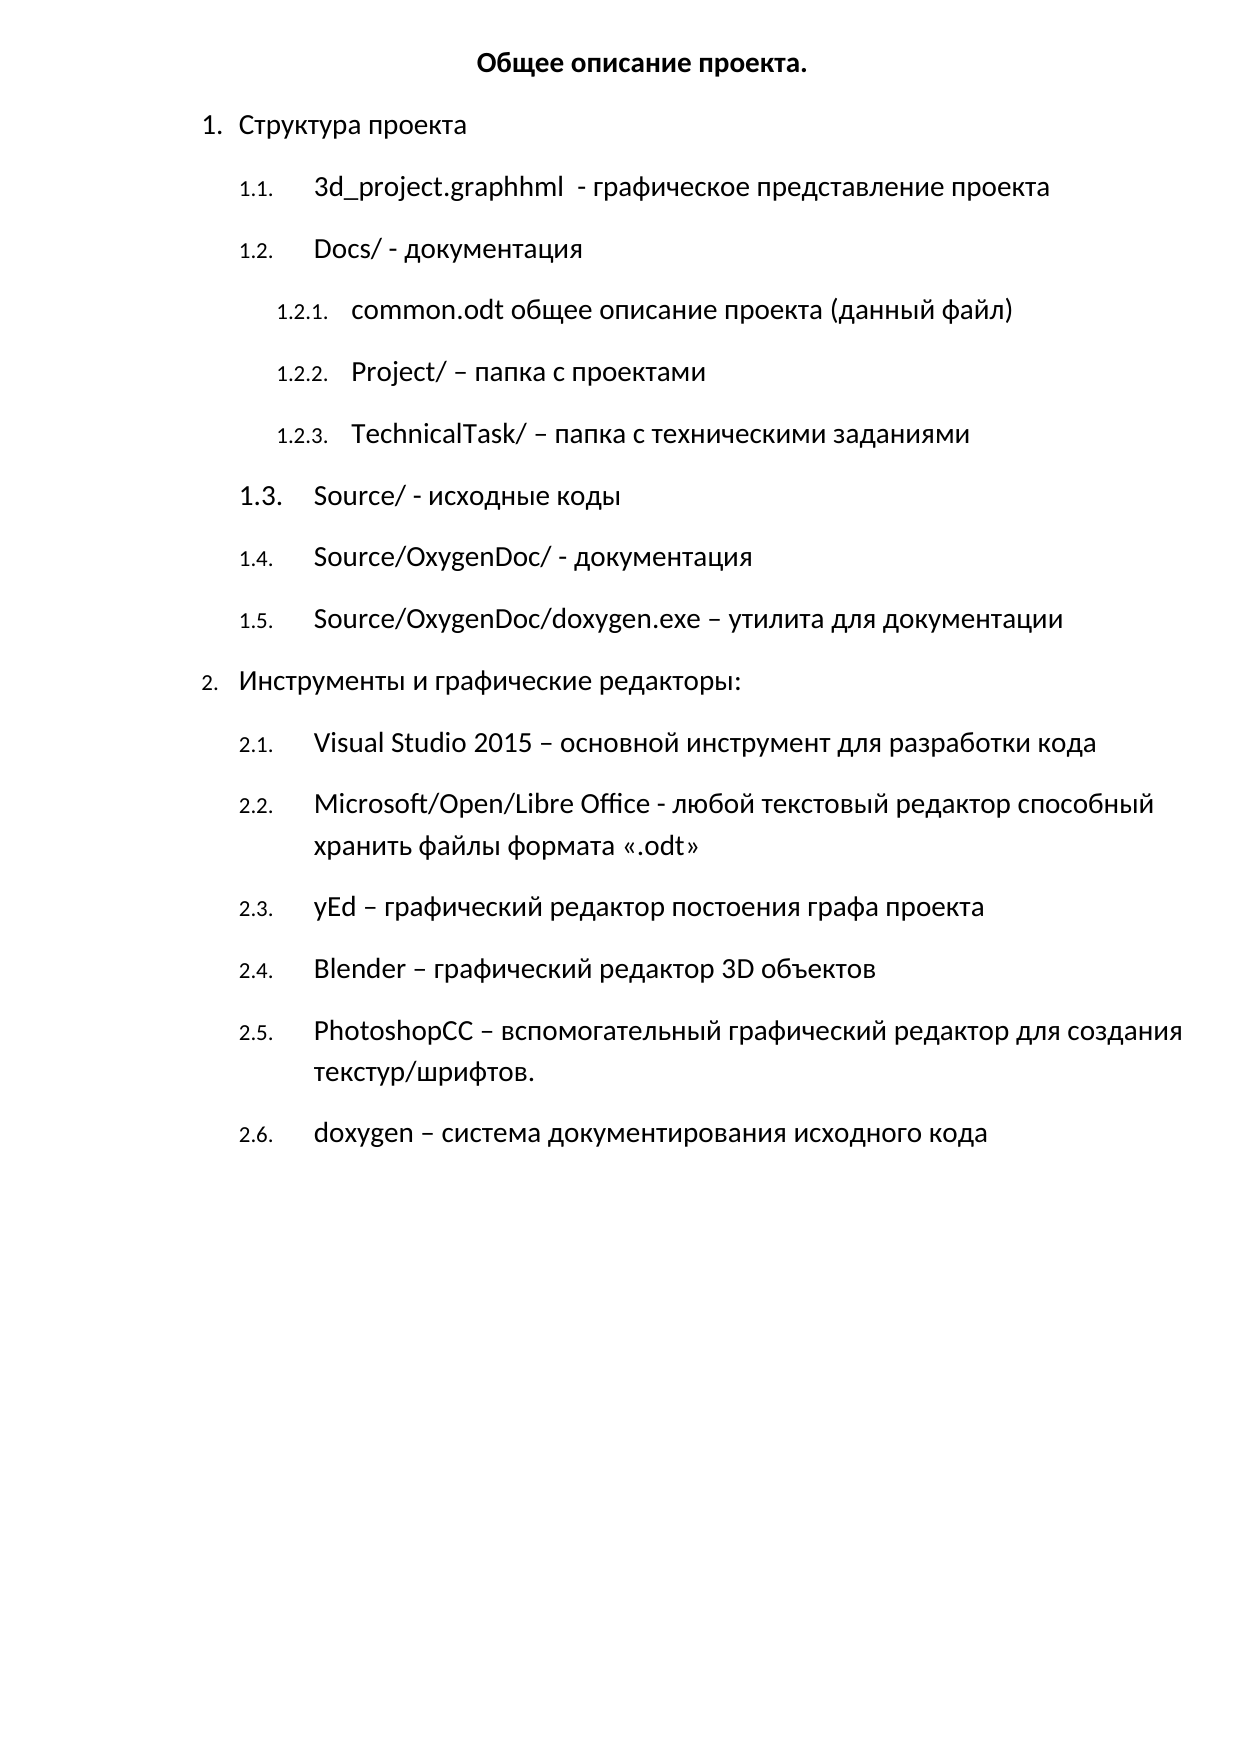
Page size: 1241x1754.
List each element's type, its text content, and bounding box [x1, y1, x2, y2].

list Source/OxygenDoc/ - документация [239, 538, 1196, 574]
list Структура проекта [201, 106, 1196, 142]
list PhotoshopCC – вспомогательный графический редактор для создания текстур/шрифтов. [239, 1012, 1196, 1088]
list yEd – графический редактор постоения графа проекта [239, 888, 1196, 924]
list Docs/ - документация [239, 230, 1196, 265]
list 3d_project.graphhml - графическое представление проекта [239, 168, 1196, 203]
list common.odt общее описание проекта (данный файл) [276, 291, 1196, 327]
list Source/ - исходные коды [239, 477, 1196, 512]
list Source/OxygenDoc/doxygen.exe – утилита для документации [239, 600, 1196, 636]
list Инструменты и графические редакторы: [201, 662, 1196, 698]
list Project/ – папка с проектами [276, 353, 1196, 389]
list TechnicalTask/ – папка с техническими заданиями [276, 415, 1196, 451]
list Blender – графический редактор 3D объектов [239, 950, 1196, 986]
text Общее описание проекта. [89, 44, 1196, 80]
list Visual Studio 2015 – основной инструмент для разработки кода [239, 724, 1196, 759]
list Microsoft/Open/Libre Office - любой текстовый редактор способный хранить файлы формата «.odt» [239, 786, 1196, 862]
list doxygen – система документирования исходного кода [239, 1114, 1196, 1150]
